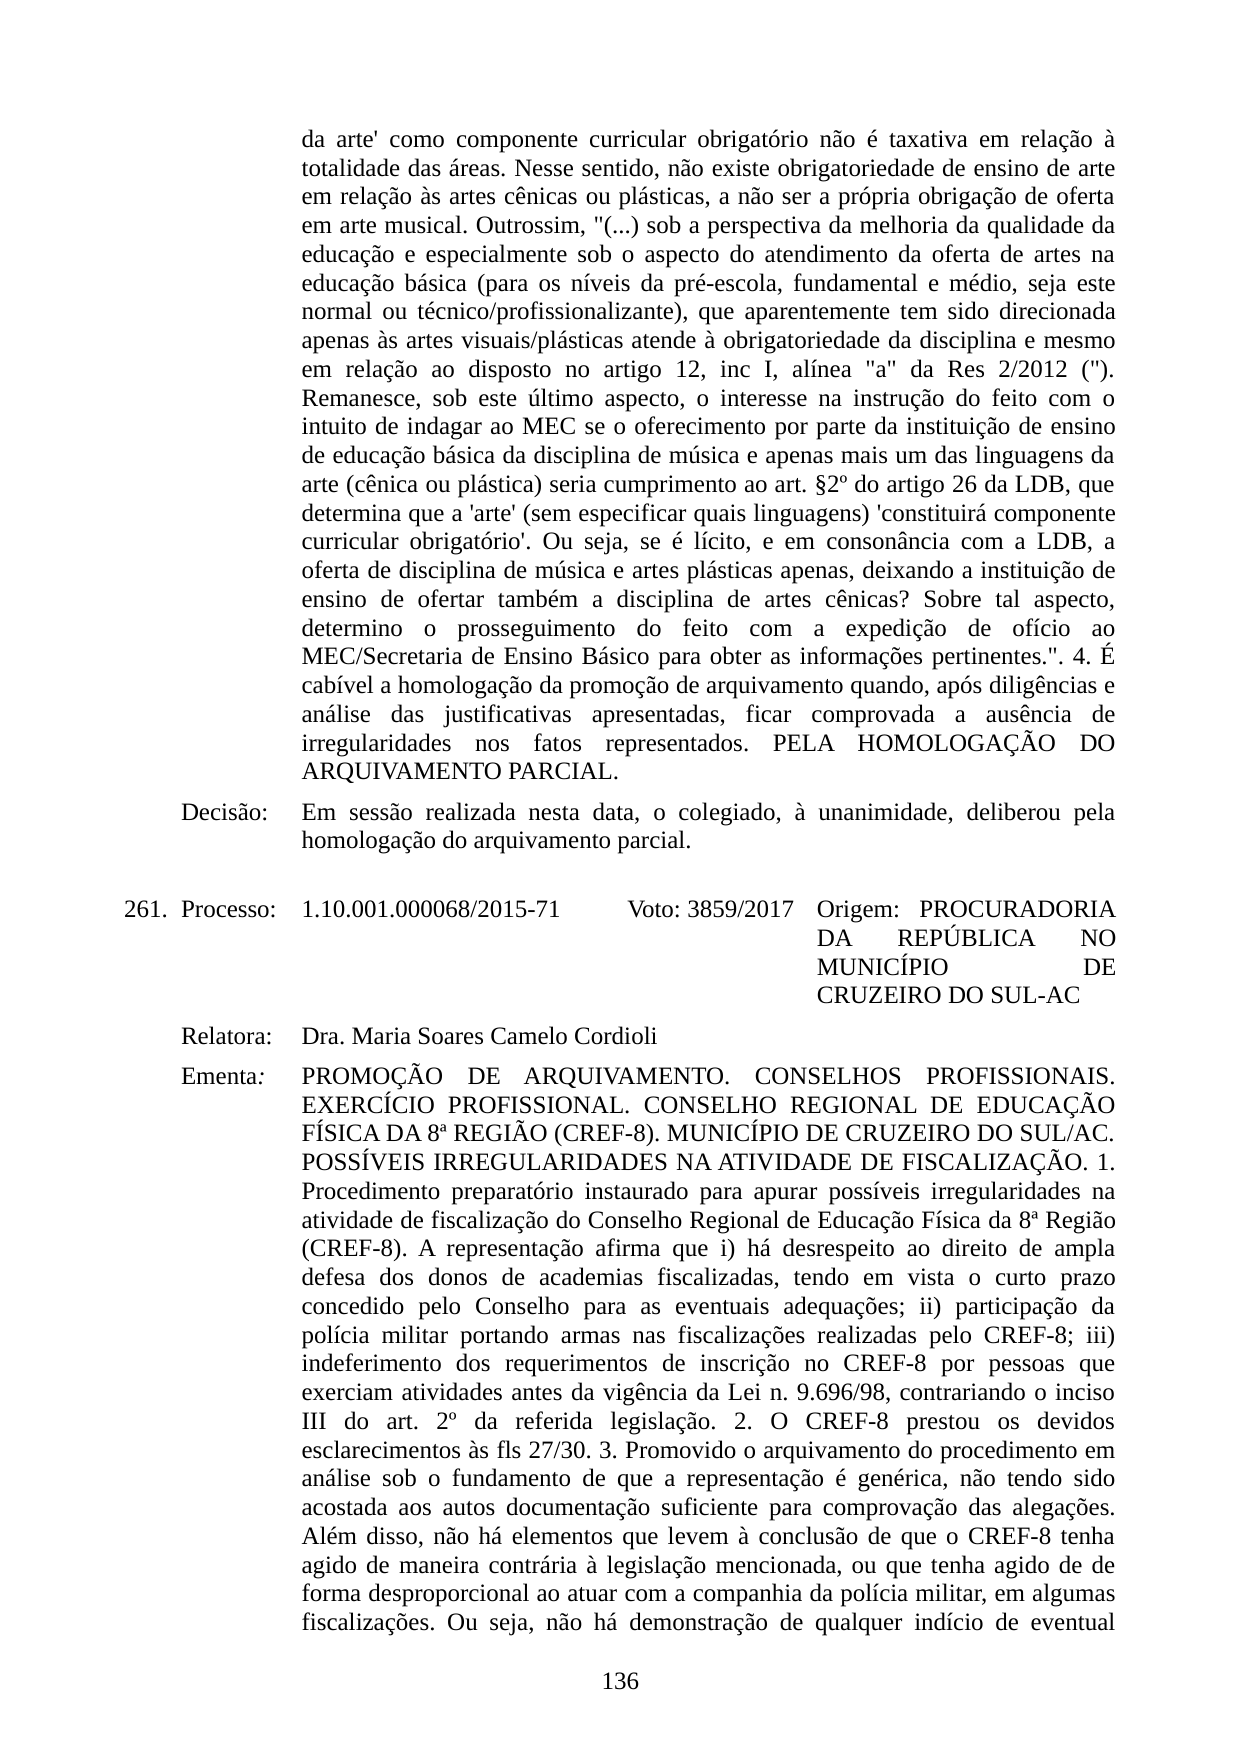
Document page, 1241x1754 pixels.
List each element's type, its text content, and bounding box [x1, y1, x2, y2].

table_cell Dra. Maria Soares Camelo Cordioli [296, 1015, 1122, 1055]
table_cell [118, 118, 175, 791]
table_header 1.10.001.000068/2015-71 [296, 889, 621, 1015]
table_cell [118, 791, 175, 860]
table_cell da arte' como componente curricular obrigatório não é taxativa em relação à totalidade das áreas. Nesse sentido, não existe obrigatoriedade de ensino de arte em relação às artes cênicas ou plásticas, a não ser a própria obrigação de oferta em arte musical. Outrossim, "(...) sob a perspectiva da melhoria da qualidade da educação e especialmente sob o aspecto do atendimento da oferta de artes na educação básica (para os níveis da pré-escola, fundamental e médio, seja este normal ou técnico/profissionalizante), que aparentemente tem sido direcionada apenas às artes visuais/plásticas atende à obrigatoriedade da disciplina e mesmo em relação ao disposto no artigo 12, inc I, alínea "a" da Res 2/2012 ("). Remanesce, sob este último aspecto, o interesse na instrução do feito com o intuito de indagar ao MEC se o oferecimento por parte da instituição de ensino de educação básica da disciplina de música e apenas mais um das linguagens da arte (cênica ou plástica) seria cumprimento ao art. §2º do artigo 26 da LDB, que determina que a 'arte' (sem especificar quais linguagens) 'constituirá componente curricular obrigatório'. Ou seja, se é lícito, e em consonância com a LDB, a oferta de disciplina de música e artes plásticas apenas, deixando a instituição de ensino de ofertar também a disciplina de artes cênicas? Sobre tal aspecto, determino o prosseguimento do feito com a expedição de ofício ao MEC/Secretaria de Ensino Básico para obter as informações pertinentes.". 4. É cabível a homologação da promoção de arquivamento quando, após diligências e análise das justificativas apresentadas, ficar comprovada a ausência de irregularidades nos fatos representados. PELA HOMOLOGAÇÃO DO ARQUIVAMENTO PARCIAL. [296, 118, 1122, 791]
table_header 261. [118, 889, 175, 1015]
table_cell Em sessão realizada nesta data, o colegiado, à unanimidade, deliberou pela homologação do arquivamento parcial. [296, 791, 1122, 860]
table_cell [118, 1055, 175, 1642]
table_header Processo: [175, 889, 296, 1015]
table_cell Decisão: [175, 791, 296, 860]
table_header Origem: PROCURADORIA DA REPÚBLICA NO MUNICÍPIO DE CRUZEIRO DO SUL-AC [811, 889, 1122, 1015]
table_cell Ementa: [175, 1055, 296, 1642]
table_header Voto: 3859/2017 [621, 889, 811, 1015]
table_cell [175, 118, 296, 791]
table_cell [118, 1015, 175, 1055]
table_cell Relatora: [175, 1015, 296, 1055]
table_cell PROMOÇÃO DE ARQUIVAMENTO. CONSELHOS PROFISSIONAIS. EXERCÍCIO PROFISSIONAL. CONSELHO REGIONAL DE EDUCAÇÃO FÍSICA DA 8ª REGIÃO (CREF-8). MUNICÍPIO DE CRUZEIRO DO SUL/AC. POSSÍVEIS IRREGULARIDADES NA ATIVIDADE DE FISCALIZAÇÃO. 1. Procedimento preparatório instaurado para apurar possíveis irregularidades na atividade de fiscalização do Conselho Regional de Educação Física da 8ª Região (CREF-8). A representação afirma que i) há desrespeito ao direito de ampla defesa dos donos de academias fiscalizadas, tendo em vista o curto prazo concedido pelo Conselho para as eventuais adequações; ii) participação da polícia militar portando armas nas fiscalizações realizadas pelo CREF-8; iii) indeferimento dos requerimentos de inscrição no CREF-8 por pessoas que exerciam atividades antes da vigência da Lei n. 9.696/98, contrariando o inciso III do art. 2º da referida legislação. 2. O CREF-8 prestou os devidos esclarecimentos às fls 27/30. 3. Promovido o arquivamento do procedimento em análise sob o fundamento de que a representação é genérica, não tendo sido acostada aos autos documentação suficiente para comprovação das alegações. Além disso, não há elementos que levem à conclusão de que o CREF-8 tenha agido de maneira contrária à legislação mencionada, ou que tenha agido de de forma desproporcional ao atuar com a companhia da polícia militar, em algumas fiscalizações. Ou seja, não há demonstração de qualquer indício de eventual [296, 1055, 1122, 1642]
